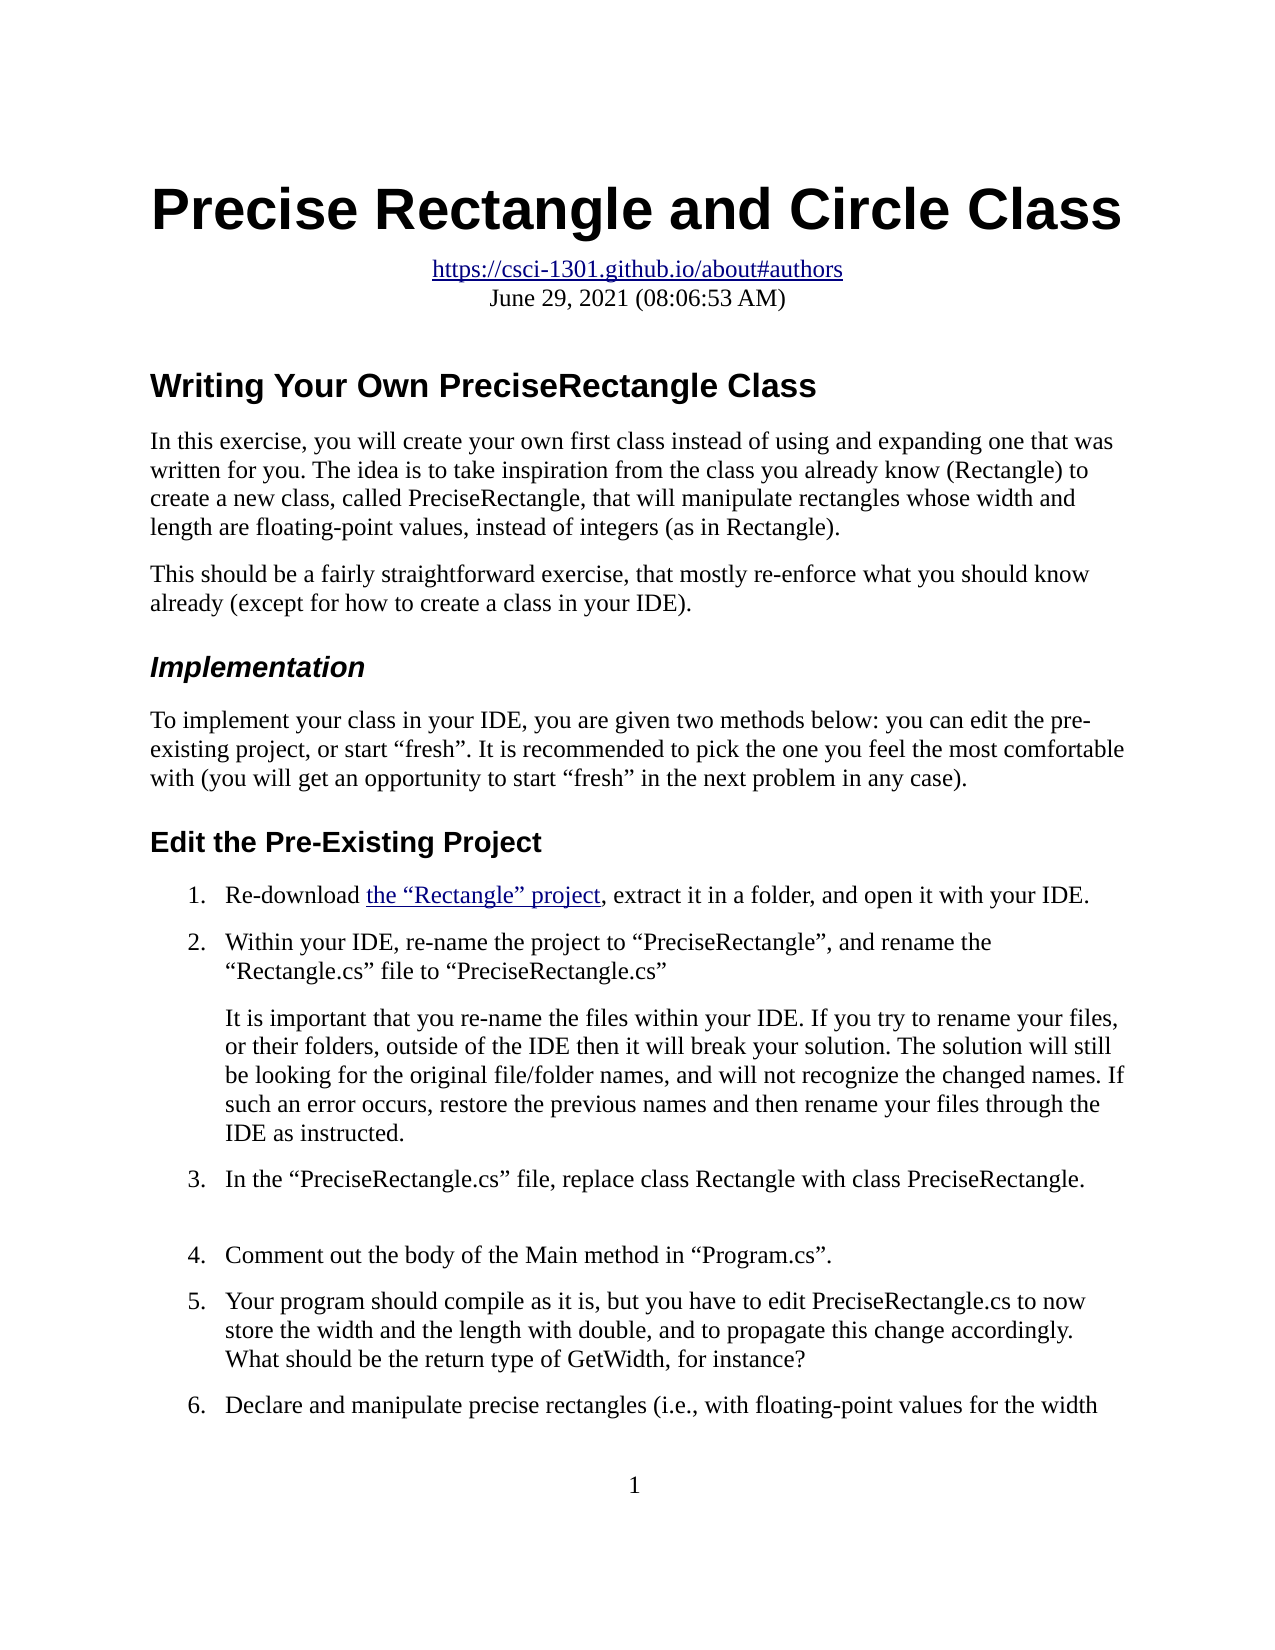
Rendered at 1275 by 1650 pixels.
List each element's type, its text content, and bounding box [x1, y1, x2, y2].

list Your program should compile as it is, but you have to edit PreciseRectangle.cs to now store the width and the length with double, and to propagate this change accordingly. What should be the return type of GetWidth, for instance? [187, 1286, 1125, 1373]
text June 29, 2021 (08:06:53 AM) [150, 283, 1125, 312]
list Re-download the “Rectangle” project, extract it in a folder, and open it with your IDE. [187, 881, 1125, 909]
list Comment out the body of the Main method in “Program.cs”. [187, 1240, 1125, 1268]
text To implement your class in your IDE, you are given two methods below: you can edit the pre-existing project, or start “fresh”. It is recommended to pick the one you feel the most comfortable with (you will get an opportunity to start “fresh” in the next problem in any case). [150, 705, 1125, 792]
list Declare and manipulate precise rectangles (i.e., with floating-point values for the width [187, 1391, 1125, 1419]
text In this exercise, you will create your own first class instead of using and expanding one that was written for you. The idea is to take inspiration from the class you already know (Rectangle) to create a new class, called PreciseRectangle, that will manipulate rectangles whose width and length are floating-point values, instead of integers (as in Rectangle). [150, 426, 1125, 541]
text This should be a fairly straightforward exercise, that mostly re-enforce what you should know already (except for how to create a class in your IDE). [150, 559, 1125, 616]
subtitle Edit the Pre-Existing Project [150, 826, 1125, 859]
list In the “PreciseRectangle.cs” file, replace class Rectangle with class PreciseRectangle. [187, 1164, 1125, 1222]
list Within your IDE, re-name the project to “PreciseRectangle”, and rename the “Rectangle.cs” file to “PreciseRectangle.cs” [187, 927, 1125, 985]
text https://csci-1301.github.io/about#authors [150, 254, 1125, 283]
list It is important that you re-name the files within your IDE. If you try to rename your files, or their folders, outside of the IDE then it will break your solution. The solution will still be looking for the original file/folder names, and will not recognize the changed names. If such an error occurs, restore the previous names and then rename your files through the IDE as instructed. [187, 1003, 1125, 1146]
title Precise Rectangle and Circle Class [150, 175, 1125, 242]
subtitle Writing Your Own PreciseRectangle Class [150, 366, 1125, 404]
subtitle Implementation [150, 650, 1125, 684]
